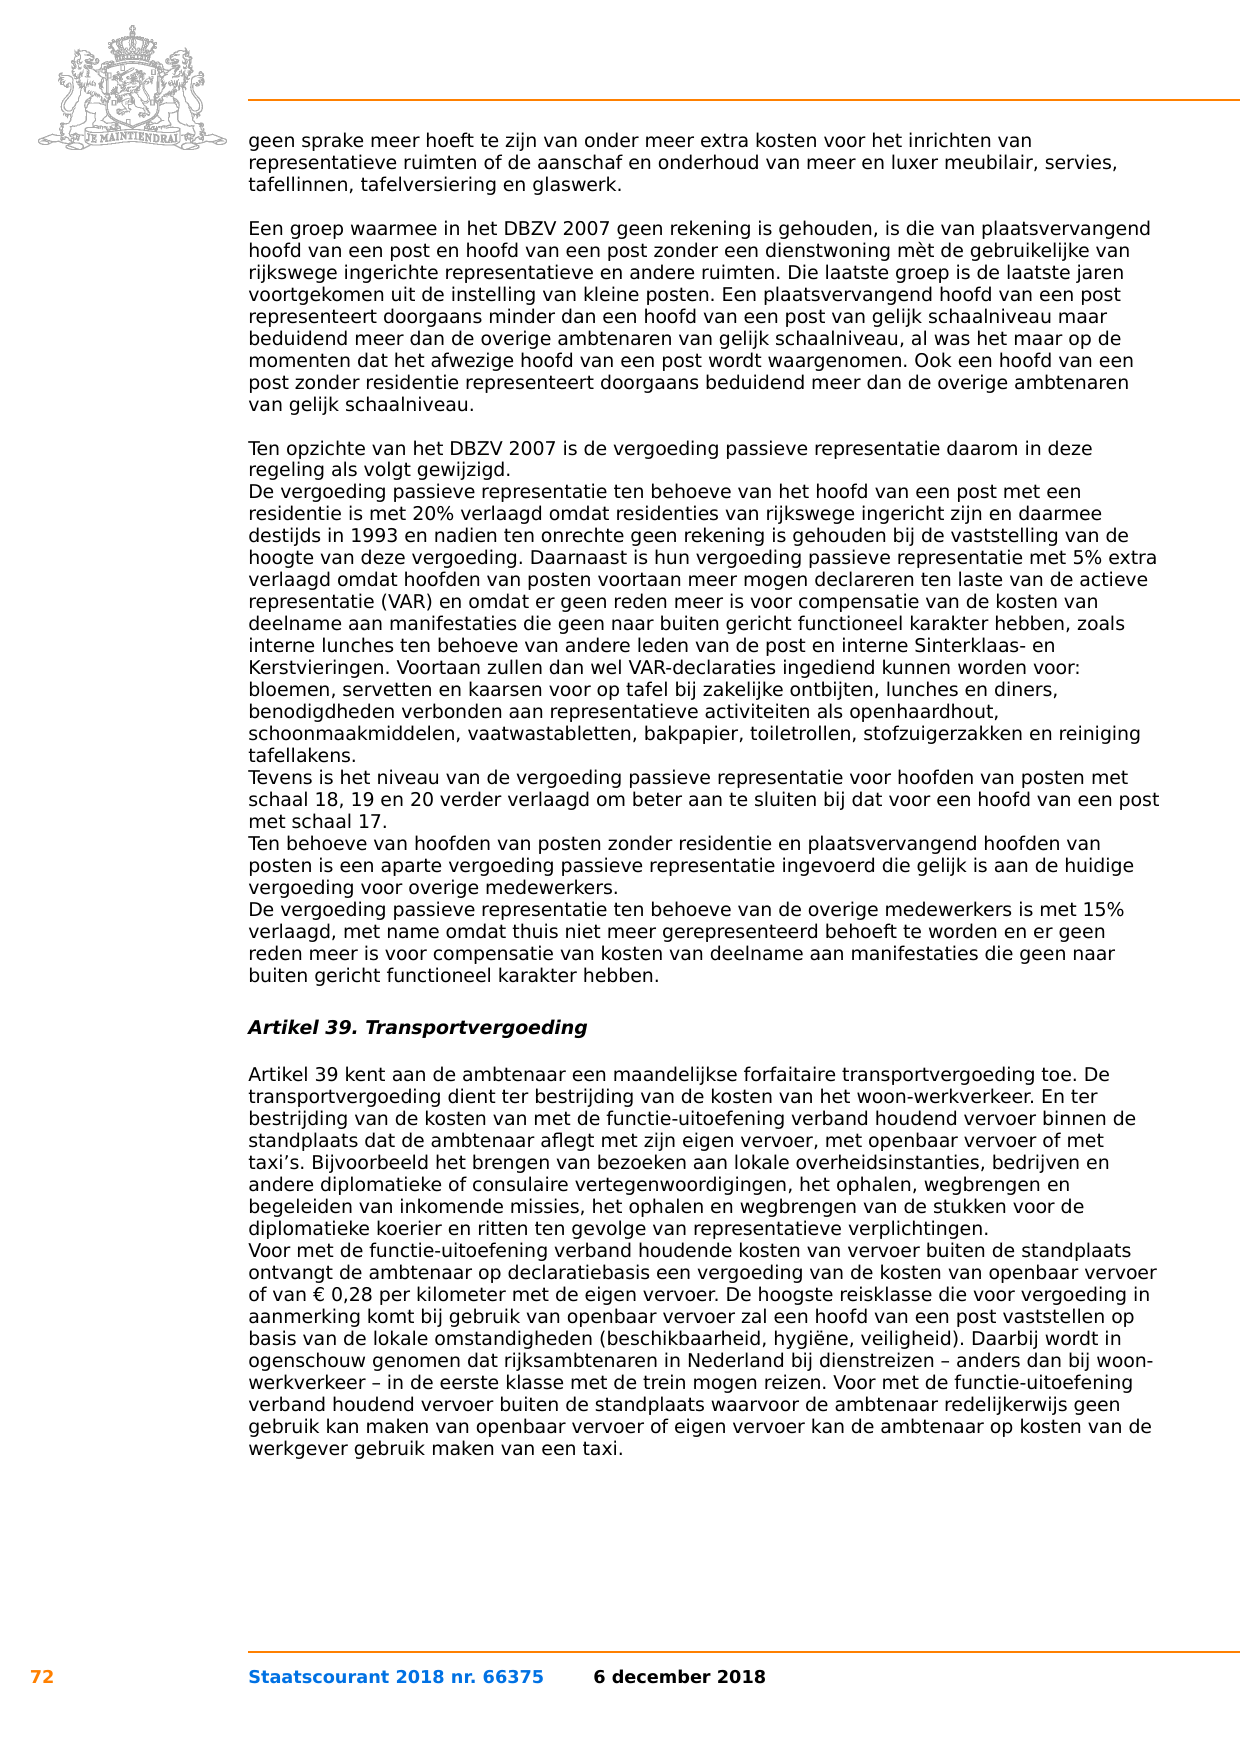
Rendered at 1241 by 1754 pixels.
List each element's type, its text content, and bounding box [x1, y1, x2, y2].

text Tevens is het niveau van de vergoeding passieve representatie voor hoofden van posten met schaal 18, 19 en 20 verder verlaagd om beter aan te sluiten bij dat voor een hoofd van een post met schaal 17. [248, 767, 1163, 833]
text Ten opzichte van het DBZV 2007 is de vergoeding passieve representatie daarom in deze regeling als volgt gewijzigd. [248, 437, 1163, 481]
text geen sprake meer hoeft te zijn van onder meer extra kosten voor het inrichten van representatieve ruimten of de aanschaf en onderhoud van meer en luxer meubilair, servies, tafellinnen, tafelversiering en glaswerk. [248, 130, 1163, 196]
text Ten behoeve van hoofden van posten zonder residentie en plaatsvervangend hoofden van posten is een aparte vergoeding passieve representatie ingevoerd die gelijk is aan de huidige vergoeding voor overige medewerkers. [248, 833, 1163, 899]
text Voor met de functie-uitoefening verband houdende kosten van vervoer buiten de standplaats ontvangt de ambtenaar op declaratiebasis een vergoeding van de kosten van openbaar vervoer of van € 0,28 per kilometer met de eigen vervoer. De hoogste reisklasse die voor vergoeding in aanmerking komt bij gebruik van openbaar vervoer zal een hoofd van een post vaststellen op basis van de lokale omstandigheden (beschikbaarheid, hygiëne, veiligheid). Daarbij wordt in ogenschouw genomen dat rijksambtenaren in Nederland bij dienstreizen – anders dan bij woon-werkverkeer – in de eerste klasse met de trein mogen reizen. Voor met de functie-uitoefening verband houdend vervoer buiten de standplaats waarvoor de ambtenaar redelijkerwijs geen gebruik kan maken van openbaar vervoer of eigen vervoer kan de ambtenaar op kosten van de werkgever gebruik maken van een taxi. [248, 1240, 1163, 1459]
text Een groep waarmee in het DBZV 2007 geen rekening is gehouden, is die van plaatsvervangend hoofd van een post en hoofd van een post zonder een dienstwoning mèt de gebruikelijke van rijkswege ingerichte representatieve en andere ruimten. Die laatste groep is de laatste jaren voortgekomen uit de instelling van kleine posten. Een plaatsvervangend hoofd van een post representeert doorgaans minder dan een hoofd van een post van gelijk schaalniveau maar beduidend meer dan de overige ambtenaren van gelijk schaalniveau, al was het maar op de momenten dat het afwezige hoofd van een post wordt waargenomen. Ook een hoofd van een post zonder residentie representeert doorgaans beduidend meer dan de overige ambtenaren van gelijk schaalniveau. [248, 218, 1163, 416]
picture [38, 25, 227, 150]
subtitle Artikel 39. Transportvergoeding [248, 1017, 1163, 1039]
text De vergoeding passieve representatie ten behoeve van het hoofd van een post met een residentie is met 20% verlaagd omdat residenties van rijkswege ingericht zijn en daarmee destijds in 1993 en nadien ten onrechte geen rekening is gehouden bij de vaststelling van de hoogte van deze vergoeding. Daarnaast is hun vergoeding passieve representatie met 5% extra verlaagd omdat hoofden van posten voortaan meer mogen declareren ten laste van de actieve representatie (VAR) en omdat er geen reden meer is voor compensatie van de kosten van deelname aan manifestaties die geen naar buiten gericht functioneel karakter hebben, zoals interne lunches ten behoeve van andere leden van de post en interne Sinterklaas- en Kerstvieringen. Voortaan zullen dan wel VAR-declaraties ingediend kunnen worden voor: bloemen, servetten en kaarsen voor op tafel bij zakelijke ontbijten, lunches en diners, benodigdheden verbonden aan representatieve activiteiten als openhaardhout, schoonmaakmiddelen, vaatwastabletten, bakpapier, toiletrollen, stofzuigerzakken en reiniging tafellakens. [248, 481, 1163, 767]
text De vergoeding passieve representatie ten behoeve van de overige medewerkers is met 15% verlaagd, met name omdat thuis niet meer gerepresenteerd behoeft te worden en er geen reden meer is voor compensatie van kosten van deelname aan manifestaties die geen naar buiten gericht functioneel karakter hebben. [248, 899, 1163, 987]
text Artikel 39 kent aan de ambtenaar een maandelijkse forfaitaire transportvergoeding toe. De transportvergoeding dient ter bestrijding van de kosten van het woon-werkverkeer. En ter bestrijding van de kosten van met de functie-uitoefening verband houdend vervoer binnen de standplaats dat de ambtenaar aflegt met zijn eigen vervoer, met openbaar vervoer of met taxi’s. Bijvoorbeeld het brengen van bezoeken aan lokale overheidsinstanties, bedrijven en andere diplomatieke of consulaire vertegenwoordigingen, het ophalen, wegbrengen en begeleiden van inkomende missies, het ophalen en wegbrengen van de stukken voor de diplomatieke koerier en ritten ten gevolge van representatieve verplichtingen. [248, 1064, 1163, 1240]
